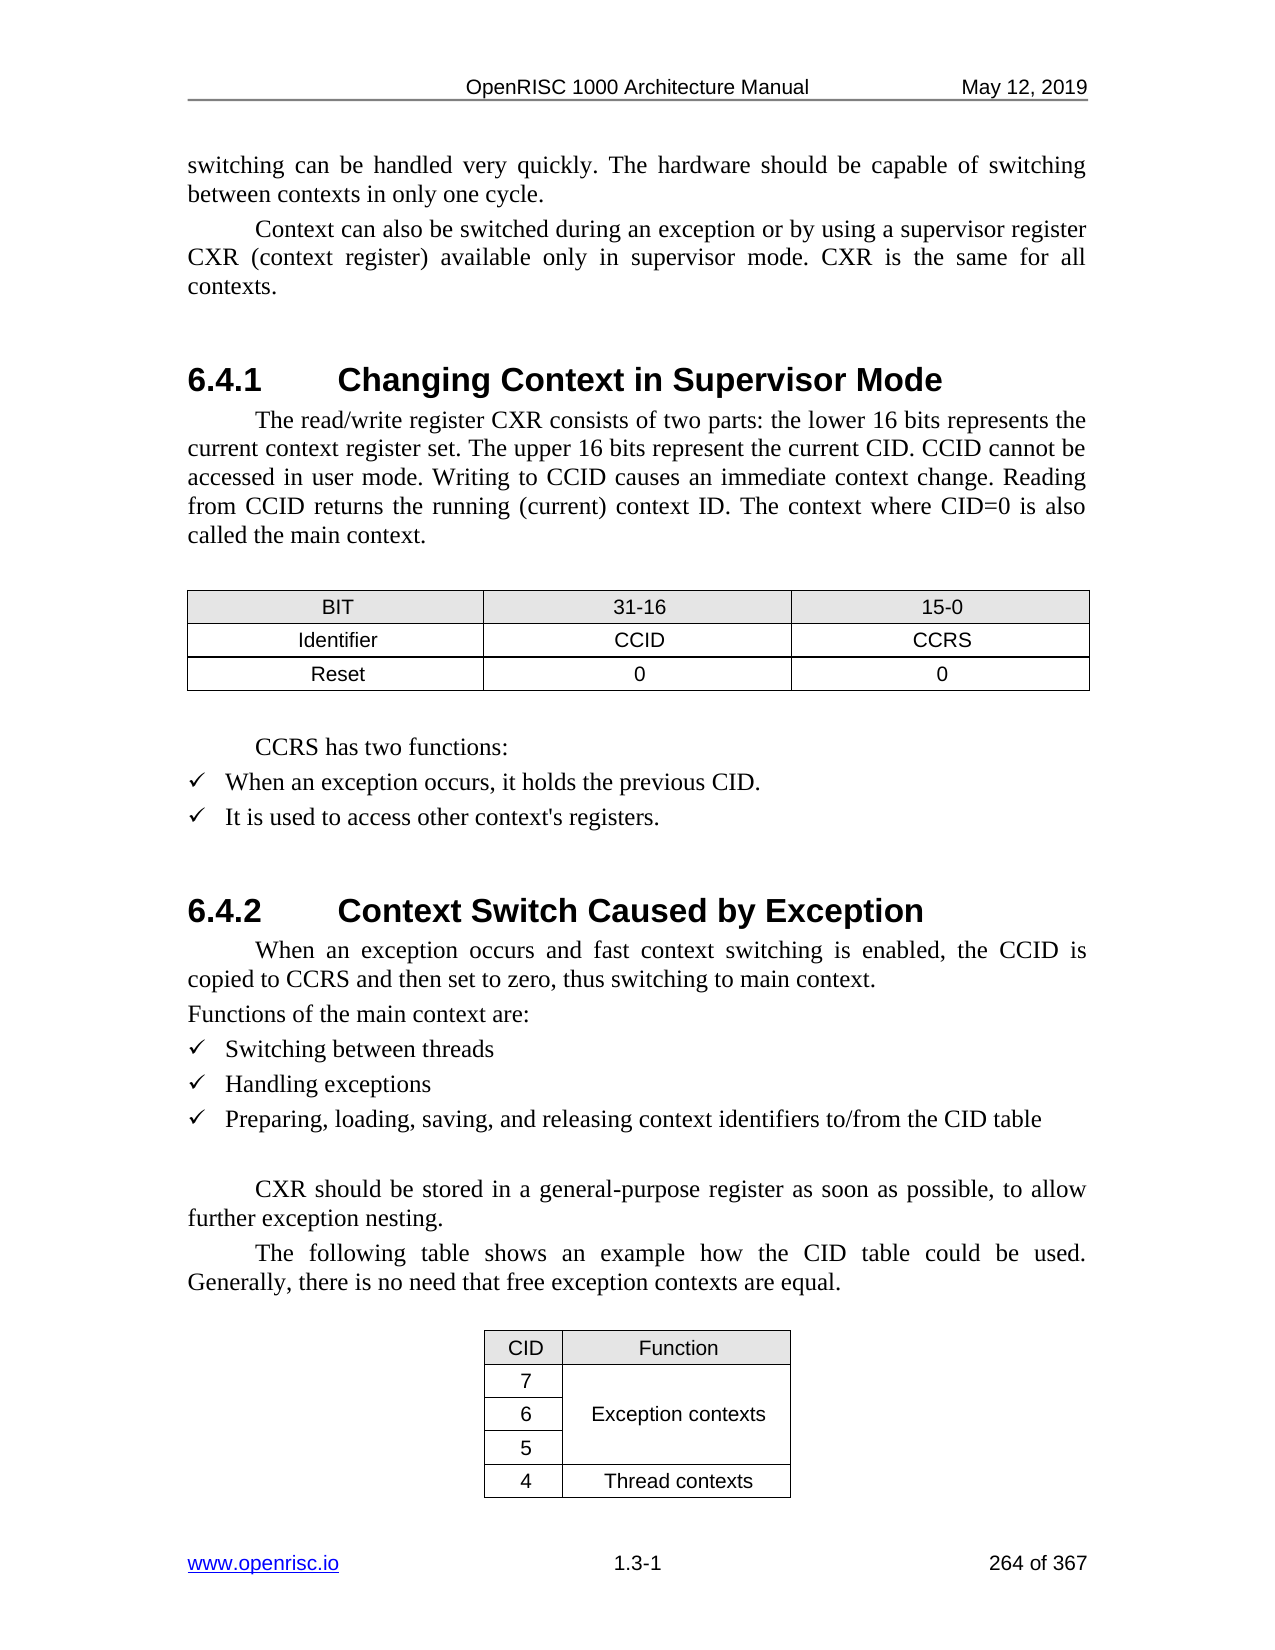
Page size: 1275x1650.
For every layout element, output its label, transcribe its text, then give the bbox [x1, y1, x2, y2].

table_cell 6 [485, 1398, 562, 1430]
table_header BIT [188, 591, 483, 623]
text CCRS has two functions: [187, 732, 1087, 761]
text The following table shows an example how the CID table could be used. Generally, there is no need that free exception contexts are equal. [187, 1238, 1087, 1295]
table_header Function [563, 1331, 790, 1364]
subtitle Context Switch Caused by Exception [187, 891, 1087, 929]
list It is used to access other context's registers. [187, 802, 1087, 831]
table_cell Exception contexts [563, 1365, 790, 1464]
text Context can also be switched during an exception or by using a supervisor register CXR (context register) available only in supervisor mode. CXR is the same for all contexts. [187, 214, 1087, 300]
text When an exception occurs and fast context switching is enabled, the CCID is copied to CCRS and then set to zero, thus switching to main context. [187, 935, 1087, 993]
table_cell Identifier [188, 624, 483, 656]
text CXR should be stored in a general-purpose register as soon as possible, to allow further exception nesting. [187, 1174, 1087, 1232]
list When an exception occurs, it holds the previous CID. [187, 767, 1087, 796]
table_header 31-16 [484, 591, 791, 623]
table_cell CCID [484, 624, 791, 656]
table_cell 0 [792, 658, 1089, 690]
table_cell 7 [485, 1365, 562, 1397]
list Preparing, loading, saving, and releasing context identifiers to/from the CID table [187, 1104, 1087, 1133]
list Switching between threads [187, 1034, 1087, 1063]
text The read/write register CXR consists of two parts: the lower 16 bits represents the current context register set. The upper 16 bits represent the current CID. CCID cannot be accessed in user mode. Writing to CCID causes an immediate context change. Reading from CCID returns the running (current) context ID. The context where CID=0 is also called the main context. [187, 405, 1087, 548]
table_cell 4 [485, 1465, 562, 1497]
table_header 15-0 [792, 591, 1089, 623]
list Handling exceptions [187, 1069, 1087, 1098]
table_header CID [485, 1331, 562, 1364]
table_cell 5 [485, 1431, 562, 1464]
table_cell 0 [484, 658, 791, 690]
table_cell CCRS [792, 624, 1089, 656]
text switching can be handled very quickly. The hardware should be capable of switching between contexts in only one cycle. [187, 150, 1087, 207]
subtitle Changing Context in Supervisor Mode [187, 360, 1087, 398]
table_cell Reset [188, 658, 483, 690]
table_cell Thread contexts [563, 1465, 790, 1497]
text Functions of the main context are: [187, 999, 1087, 1028]
